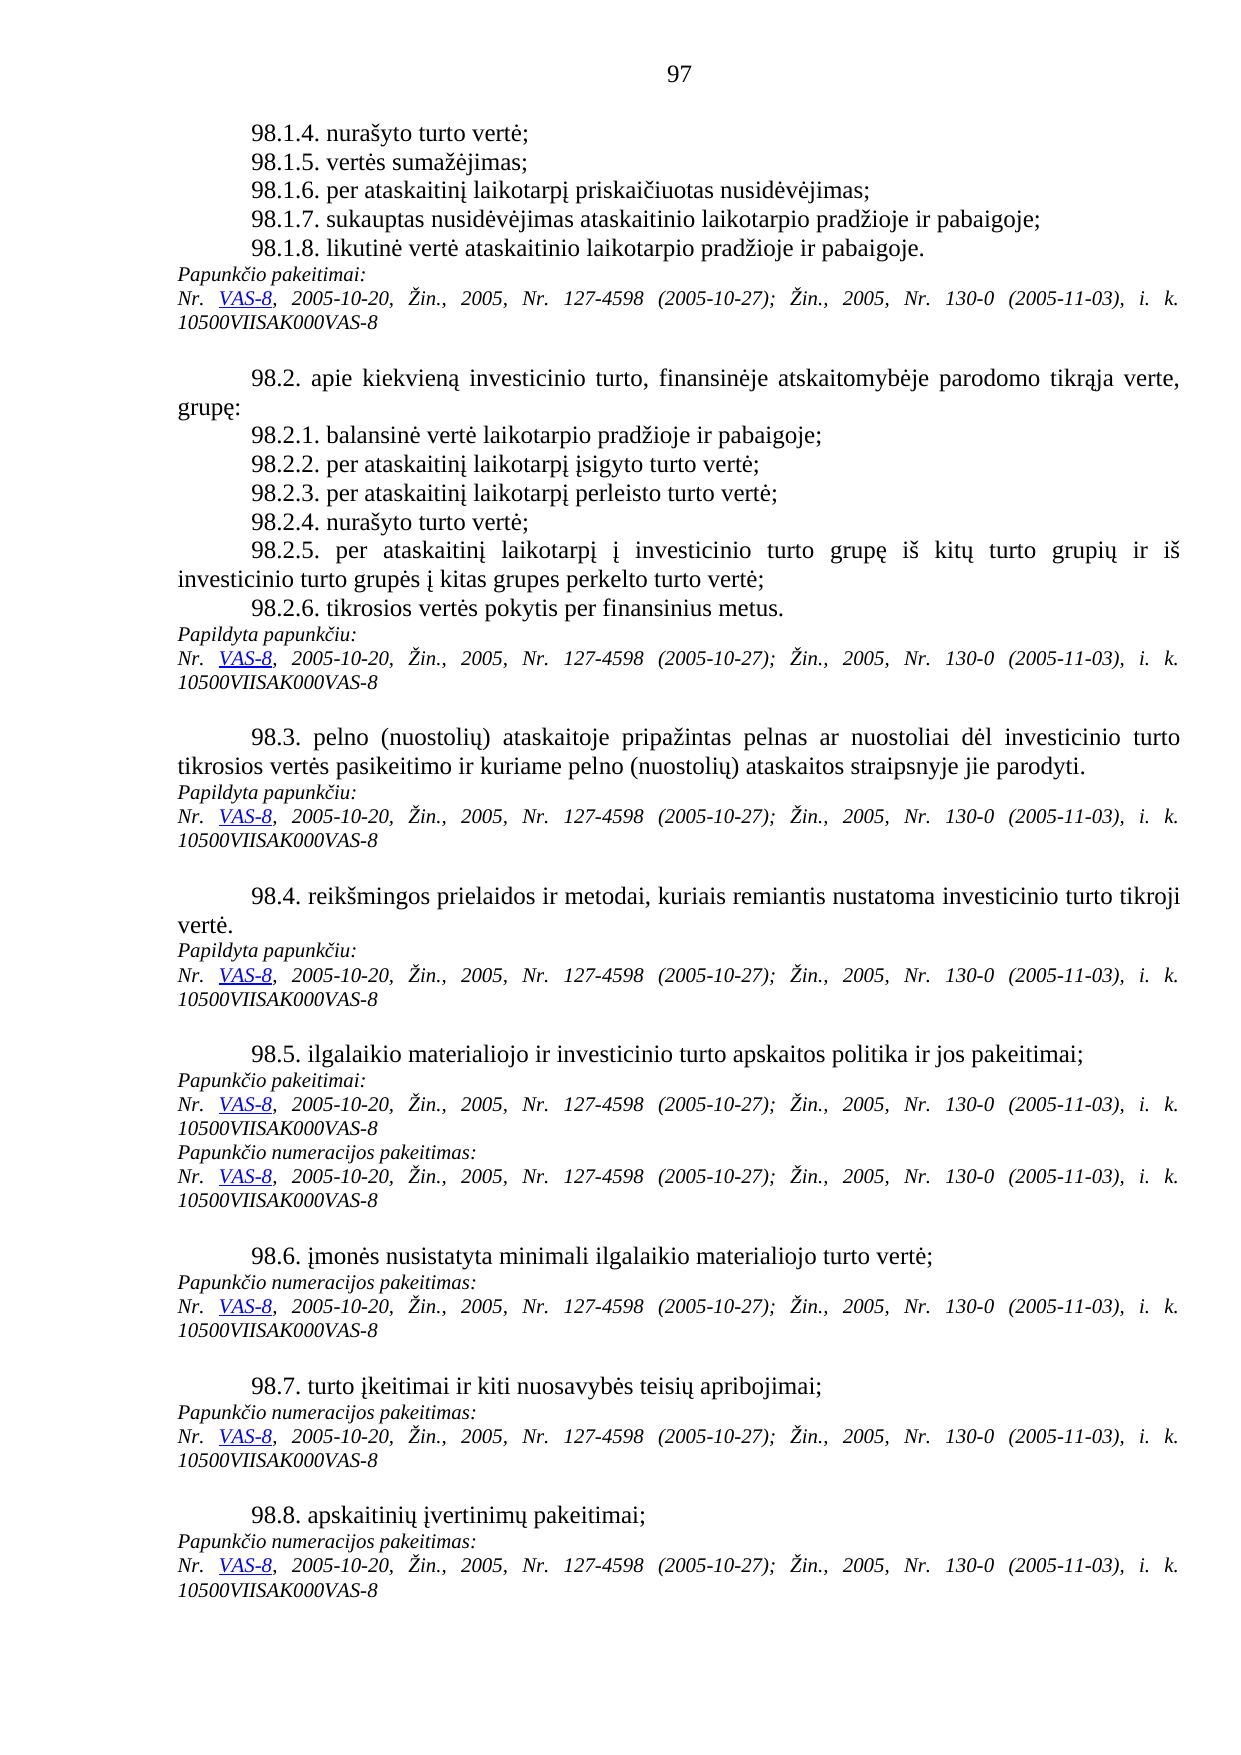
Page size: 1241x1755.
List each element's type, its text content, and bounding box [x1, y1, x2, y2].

text 98.2. apie kiekvieną investicinio turto, finansinėje atskaitomybėje parodomo tikrąja verte, grupę: [177, 363, 1181, 420]
text 98.4. reikšmingos prielaidos ir metodai, kuriais remiantis nustatoma investicinio turto tikroji vertė. [177, 881, 1181, 938]
text 98.2.3. per ataskaitinį laikotarpį perleisto turto vertė; [177, 478, 1181, 507]
text Papunkčio pakeitimai: [177, 262, 1181, 286]
text 98.6. įmonės nusistatyta minimali ilgalaikio materialiojo turto vertė; [177, 1241, 1181, 1270]
text 98.2.1. balansinė vertė laikotarpio pradžioje ir pabaigoje; [177, 420, 1181, 449]
text 98.8. apskaitinių įvertinimų pakeitimai; [177, 1501, 1181, 1529]
text Nr. VAS-8, 2005-10-20, Žin., 2005, Nr. 127-4598 (2005-10-27); Žin., 2005, Nr. 130-0 (2005-11-03), i. k. 10500VIISAK000VAS-8 [177, 1294, 1181, 1342]
text Nr. VAS-8, 2005-10-20, Žin., 2005, Nr. 127-4598 (2005-10-27); Žin., 2005, Nr. 130-0 (2005-11-03), i. k. 10500VIISAK000VAS-8 [177, 1092, 1181, 1140]
text Papunkčio numeracijos pakeitimas: [177, 1400, 1181, 1424]
text 98.5. ilgalaikio materialiojo ir investicinio turto apskaitos politika ir jos pakeitimai; [177, 1039, 1181, 1068]
text Papildyta papunkčiu: [177, 938, 1181, 962]
text Papunkčio numeracijos pakeitimas: [177, 1270, 1181, 1294]
text Papunkčio numeracijos pakeitimas: [177, 1140, 1181, 1164]
text Nr. VAS-8, 2005-10-20, Žin., 2005, Nr. 127-4598 (2005-10-27); Žin., 2005, Nr. 130-0 (2005-11-03), i. k. 10500VIISAK000VAS-8 [177, 1424, 1181, 1472]
text Nr. VAS-8, 2005-10-20, Žin., 2005, Nr. 127-4598 (2005-10-27); Žin., 2005, Nr. 130-0 (2005-11-03), i. k. 10500VIISAK000VAS-8 [177, 286, 1181, 334]
text Papunkčio numeracijos pakeitimas: [177, 1529, 1181, 1553]
text Nr. VAS-8, 2005-10-20, Žin., 2005, Nr. 127-4598 (2005-10-27); Žin., 2005, Nr. 130-0 (2005-11-03), i. k. 10500VIISAK000VAS-8 [177, 1553, 1181, 1602]
text 98.1.5. vertės sumažėjimas; [177, 147, 1181, 176]
text 98.1.4. nurašyto turto vertė; [177, 118, 1181, 147]
text Papunkčio pakeitimai: [177, 1068, 1181, 1092]
text 98.2.5. per ataskaitinį laikotarpį į investicinio turto grupę iš kitų turto grupių ir iš investicinio turto grupės į kitas grupes perkelto turto vertė; [177, 535, 1181, 593]
text 98.2.2. per ataskaitinį laikotarpį įsigyto turto vertė; [177, 449, 1181, 478]
text Nr. VAS-8, 2005-10-20, Žin., 2005, Nr. 127-4598 (2005-10-27); Žin., 2005, Nr. 130-0 (2005-11-03), i. k. 10500VIISAK000VAS-8 [177, 646, 1181, 694]
text Nr. VAS-8, 2005-10-20, Žin., 2005, Nr. 127-4598 (2005-10-27); Žin., 2005, Nr. 130-0 (2005-11-03), i. k. 10500VIISAK000VAS-8 [177, 804, 1181, 852]
text 98.2.4. nurašyto turto vertė; [177, 507, 1181, 535]
text 98.1.6. per ataskaitinį laikotarpį priskaičiuotas nusidėvėjimas; [177, 176, 1181, 204]
text 98.7. turto įkeitimai ir kiti nuosavybės teisių apribojimai; [177, 1371, 1181, 1400]
text Papildyta papunkčiu: [177, 780, 1181, 804]
text 98.1.7. sukauptas nusidėvėjimas ataskaitinio laikotarpio pradžioje ir pabaigoje; [177, 204, 1181, 233]
text 98.1.8. likutinė vertė ataskaitinio laikotarpio pradžioje ir pabaigoje. [177, 233, 1181, 262]
text 98.3. pelno (nuostolių) ataskaitoje pripažintas pelnas ar nuostoliai dėl investicinio turto tikrosios vertės pasikeitimo ir kuriame pelno (nuostolių) ataskaitos straipsnyje jie parodyti. [177, 722, 1181, 780]
text Nr. VAS-8, 2005-10-20, Žin., 2005, Nr. 127-4598 (2005-10-27); Žin., 2005, Nr. 130-0 (2005-11-03), i. k. 10500VIISAK000VAS-8 [177, 1164, 1181, 1212]
text Papildyta papunkčiu: [177, 622, 1181, 646]
text 98.2.6. tikrosios vertės pokytis per finansinius metus. [177, 593, 1181, 622]
text Nr. VAS-8, 2005-10-20, Žin., 2005, Nr. 127-4598 (2005-10-27); Žin., 2005, Nr. 130-0 (2005-11-03), i. k. 10500VIISAK000VAS-8 [177, 962, 1181, 1011]
